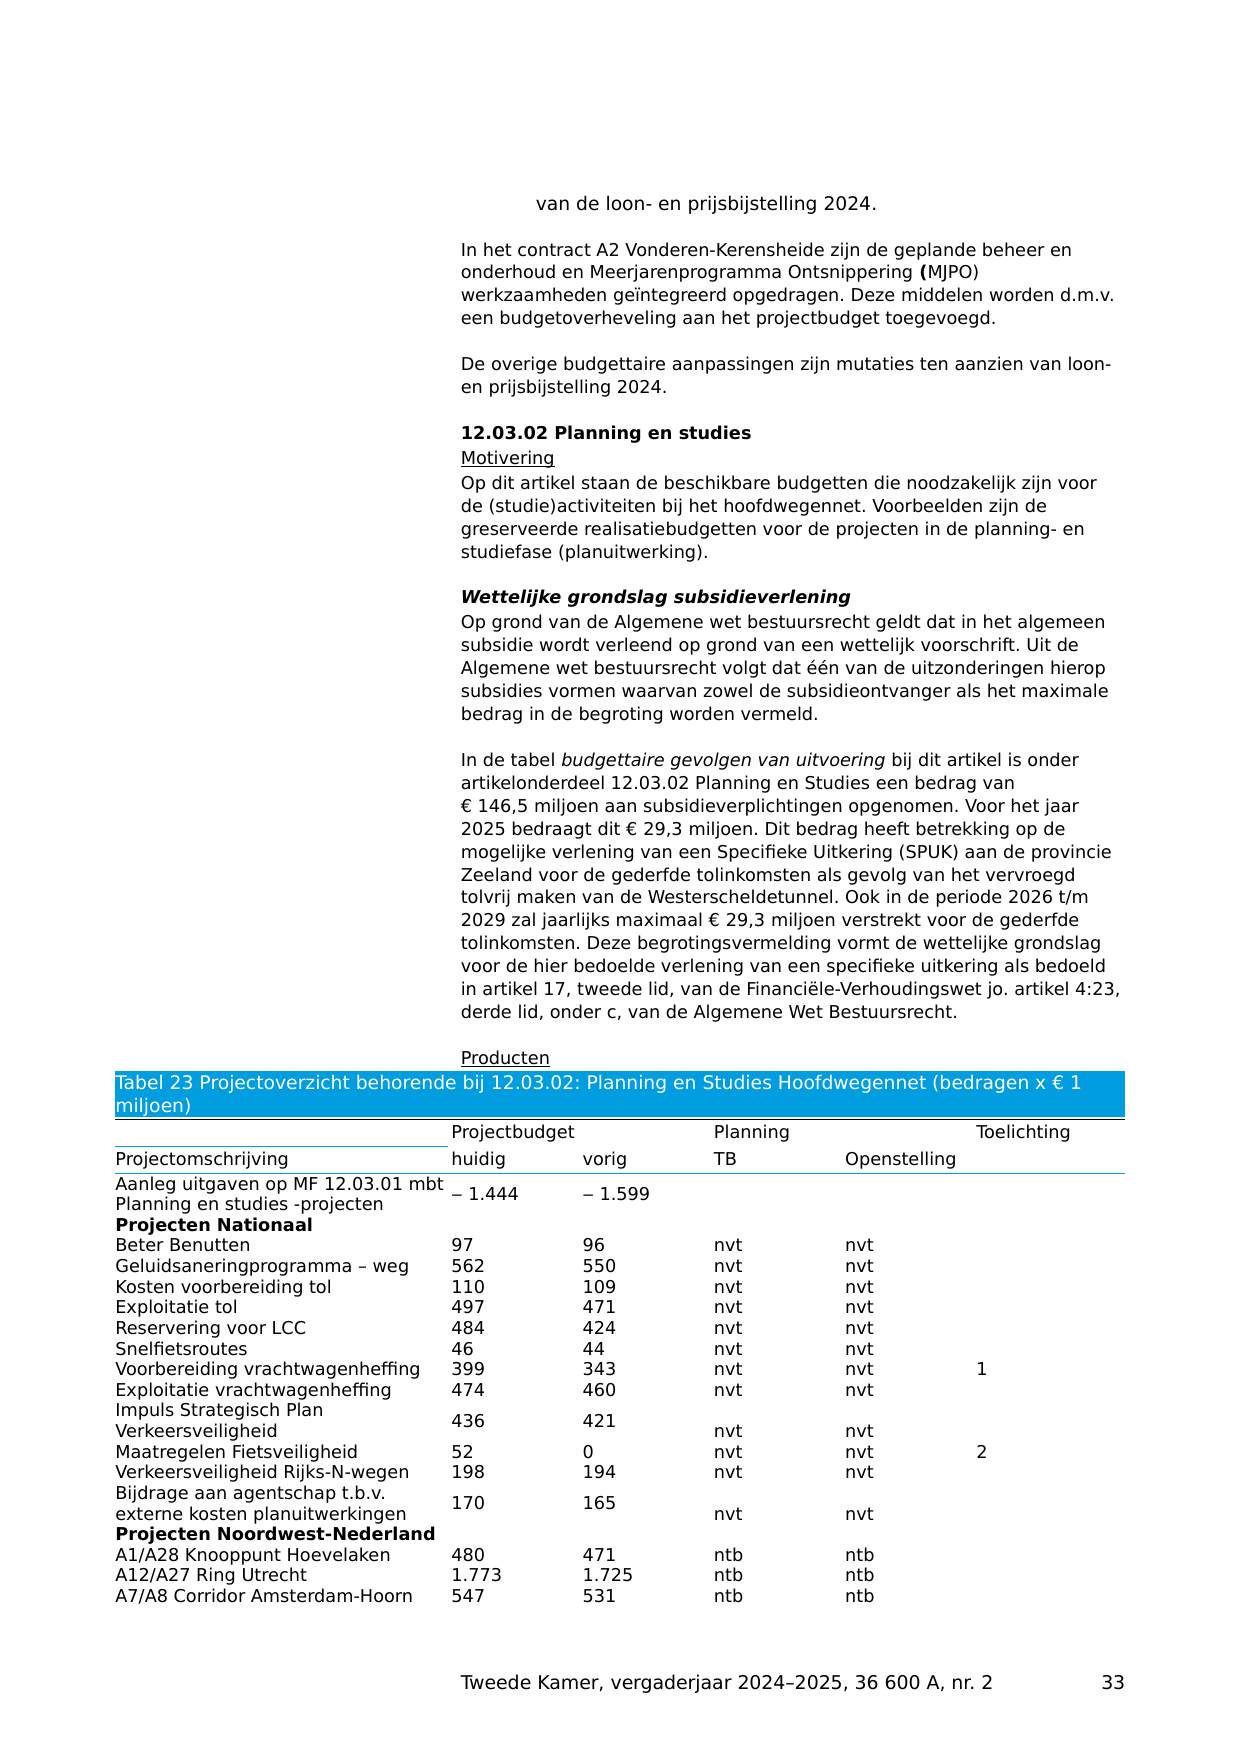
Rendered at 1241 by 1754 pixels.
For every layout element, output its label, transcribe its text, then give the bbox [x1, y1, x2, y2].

table_cell 2 [973, 1442, 1125, 1462]
table_cell nvt [711, 1400, 842, 1442]
table_cell nvt [711, 1256, 842, 1277]
table_cell nvt [842, 1235, 973, 1256]
table_cell ‒ 1.444 [448, 1174, 579, 1215]
table_cell ntb [711, 1565, 842, 1586]
table_cell Reservering voor LCC [115, 1318, 448, 1338]
table_cell Projecten Noordwest-Nederland [115, 1524, 448, 1545]
table_cell 547 [448, 1586, 579, 1607]
table_cell 110 [448, 1277, 579, 1297]
table_cell A1/A28 Knooppunt Hoevelaken [115, 1545, 448, 1565]
table_cell nvt [842, 1380, 973, 1400]
table_cell nvt [711, 1483, 842, 1524]
table_cell nvt [711, 1235, 842, 1256]
table_cell Bijdrage aan agentschap t.b.v. externe kosten planuitwerkingen [115, 1483, 448, 1524]
table_cell ntb [842, 1586, 973, 1607]
table_cell [842, 1524, 973, 1545]
table_cell A12/A27 Ring Utrecht [115, 1565, 448, 1586]
table_cell 96 [580, 1235, 711, 1256]
table_cell ntb [711, 1545, 842, 1565]
table_cell nvt [842, 1256, 973, 1277]
table_cell 436 [448, 1400, 579, 1442]
table_cell Toelichting [973, 1120, 1125, 1146]
table_cell Verkeersveiligheid Rijks-N-wegen [115, 1462, 448, 1483]
table_cell [973, 1339, 1125, 1359]
table_cell [973, 1483, 1125, 1524]
text 12.03.02 Planning en studies [461, 421, 1125, 444]
table_cell [973, 1174, 1125, 1215]
table_cell [842, 1215, 973, 1235]
table_cell Planning [711, 1120, 973, 1146]
table_cell nvt [842, 1483, 973, 1524]
table_cell 531 [580, 1586, 711, 1607]
table_cell nvt [711, 1277, 842, 1297]
text Op dit artikel staan de beschikbare budgetten die noodzakelijk zijn voor de (studie)activiteiten bij het hoofdwegennet. Voorbeelden zijn de greserveerde realisatiebudgetten voor de projecten in de planning- en studiefase (planuitwerking). [461, 471, 1125, 563]
table_cell [973, 1380, 1125, 1400]
table_cell 471 [580, 1545, 711, 1565]
table_cell A7/A8 Corridor Amsterdam-Hoorn [115, 1586, 448, 1607]
table_cell 562 [448, 1256, 579, 1277]
table_cell Projectomschrijving [115, 1147, 448, 1173]
text Op grond van de Algemene wet bestuursrecht geldt dat in het algemeen subsidie wordt verleend op grond van een wettelijk voorschrift. Uit de Algemene wet bestuursrecht volgt dat één van de uitzonderingen hierop subsidies vormen waarvan zowel de subsidieontvanger als het maximale bedrag in de begroting worden vermeld. [461, 611, 1125, 725]
table_cell 165 [580, 1483, 711, 1524]
table_cell [973, 1235, 1125, 1256]
table_cell 550 [580, 1256, 711, 1277]
table_cell [973, 1215, 1125, 1235]
table_cell [580, 1215, 711, 1235]
table_cell nvt [842, 1318, 973, 1338]
table_cell Impuls Strategisch Plan Verkeersveiligheid [115, 1400, 448, 1442]
table_cell Snelfietsroutes [115, 1339, 448, 1359]
table_cell ntb [842, 1565, 973, 1586]
table_cell nvt [711, 1318, 842, 1338]
table_cell 52 [448, 1442, 579, 1462]
table_cell Exploitatie vrachtwagenheffing [115, 1380, 448, 1400]
table_cell 424 [580, 1318, 711, 1338]
table_cell Beter Benutten [115, 1235, 448, 1256]
table_cell 480 [448, 1545, 579, 1565]
table_cell 198 [448, 1462, 579, 1483]
table_cell 44 [580, 1339, 711, 1359]
table_cell 460 [580, 1380, 711, 1400]
table_cell nvt [842, 1400, 973, 1442]
table_cell 46 [448, 1339, 579, 1359]
table_cell 399 [448, 1359, 579, 1380]
table_cell [973, 1297, 1125, 1318]
table_cell nvt [711, 1359, 842, 1380]
table_cell [580, 1524, 711, 1545]
table_cell Aanleg uitgaven op MF 12.03.01 mbt Planning en studies -projecten [115, 1174, 448, 1215]
table_cell nvt [711, 1380, 842, 1400]
table_cell 109 [580, 1277, 711, 1297]
table_cell huidig [448, 1146, 579, 1173]
table_cell 1 [973, 1359, 1125, 1380]
table_cell Geluidsaneringprogramma – weg [115, 1256, 448, 1277]
table_cell 421 [580, 1400, 711, 1442]
table_cell nvt [842, 1359, 973, 1380]
text In het contract A2 Vonderen-Kerensheide zijn de geplande beheer en onderhoud en Meerjarenprogramma Ontsnippering (MJPO) werkzaamheden geïntegreerd opgedragen. Deze middelen worden d.m.v. een budgetoverheveling aan het projectbudget toegevoegd. [461, 238, 1125, 329]
table_cell 194 [580, 1462, 711, 1483]
table_cell [973, 1318, 1125, 1338]
table_cell [711, 1174, 842, 1215]
text Motivering [461, 446, 1125, 469]
table_cell [115, 1120, 448, 1146]
table_cell [973, 1462, 1125, 1483]
table_cell ntb [711, 1586, 842, 1607]
table_cell [973, 1400, 1125, 1442]
table_cell 474 [448, 1380, 579, 1400]
table_cell [711, 1524, 842, 1545]
table_cell [973, 1256, 1125, 1277]
table_cell 1.773 [448, 1565, 579, 1586]
table_cell 0 [580, 1442, 711, 1462]
table_cell 1.725 [580, 1565, 711, 1586]
table_cell Exploitatie tol [115, 1297, 448, 1318]
table_cell [448, 1215, 579, 1235]
table_cell nvt [711, 1339, 842, 1359]
table_cell 484 [448, 1318, 579, 1338]
table_cell [973, 1277, 1125, 1297]
table_cell ‒ 1.599 [580, 1174, 711, 1215]
text In de tabel budgettaire gevolgen van uitvoering bij dit artikel is onder artikelonderdeel 12.03.02 Planning en Studies een bedrag van € 146,5 miljoen aan subsidieverplichtingen opgenomen. Voor het jaar 2025 bedraagt dit € 29,3 miljoen. Dit bedrag heeft betrekking op de mogelijke verlening van een Specifieke Uitkering (SPUK) aan de provincie Zeeland voor de gederfde tolinkomsten als gevolg van het vervroegd tolvrij maken van de Westerscheldetunnel. Ook in de periode 2026 t/m 2029 zal jaarlijks maximaal € 29,3 miljoen verstrekt voor de gederfde tolinkomsten. Deze begrotingsvermelding vormt de wettelijke grondslag voor de hier bedoelde verlening van een specifieke uitkering als bedoeld in artikel 17, tweede lid, van de Financiële-Verhoudingswet jo. artikel 4:23, derde lid, onder c, van de Algemene Wet Bestuursrecht. [461, 748, 1125, 1023]
table_cell Maatregelen Fietsveiligheid [115, 1442, 448, 1462]
table_cell Kosten voorbereiding tol [115, 1277, 448, 1297]
table_cell [973, 1146, 1125, 1173]
table_cell [448, 1524, 579, 1545]
text Wettelijke grondslag subsidieverlening [461, 586, 1125, 608]
table_cell 170 [448, 1483, 579, 1524]
table_cell [842, 1174, 973, 1215]
table_cell 343 [580, 1359, 711, 1380]
table_cell vorig [580, 1146, 711, 1173]
text Producten [461, 1046, 1125, 1069]
table_cell Openstelling [842, 1146, 973, 1173]
table_cell nvt [842, 1339, 973, 1359]
table_cell [973, 1545, 1125, 1565]
table_cell [973, 1565, 1125, 1586]
table_cell nvt [842, 1462, 973, 1483]
table_cell [973, 1524, 1125, 1545]
table_cell nvt [711, 1297, 842, 1318]
table_cell nvt [711, 1442, 842, 1462]
list van de loon- en prijsbijstelling 2024. [498, 191, 1125, 216]
table_cell TB [711, 1146, 842, 1173]
table_cell 97 [448, 1235, 579, 1256]
table_cell nvt [842, 1277, 973, 1297]
table_cell [973, 1586, 1125, 1607]
table_cell [711, 1215, 842, 1235]
table_cell nvt [711, 1462, 842, 1483]
text De overige budgettaire aanpassingen zijn mutaties ten aanzien van loon- en prijsbijstelling 2024. [461, 352, 1125, 398]
table_cell 471 [580, 1297, 711, 1318]
table_cell nvt [842, 1442, 973, 1462]
table_cell nvt [842, 1297, 973, 1318]
table_cell 497 [448, 1297, 579, 1318]
table_cell Projectbudget [448, 1120, 711, 1146]
table_cell Projecten Nationaal [115, 1215, 448, 1235]
table_cell Voorbereiding vrachtwagenheffing [115, 1359, 448, 1380]
table_cell ntb [842, 1545, 973, 1565]
